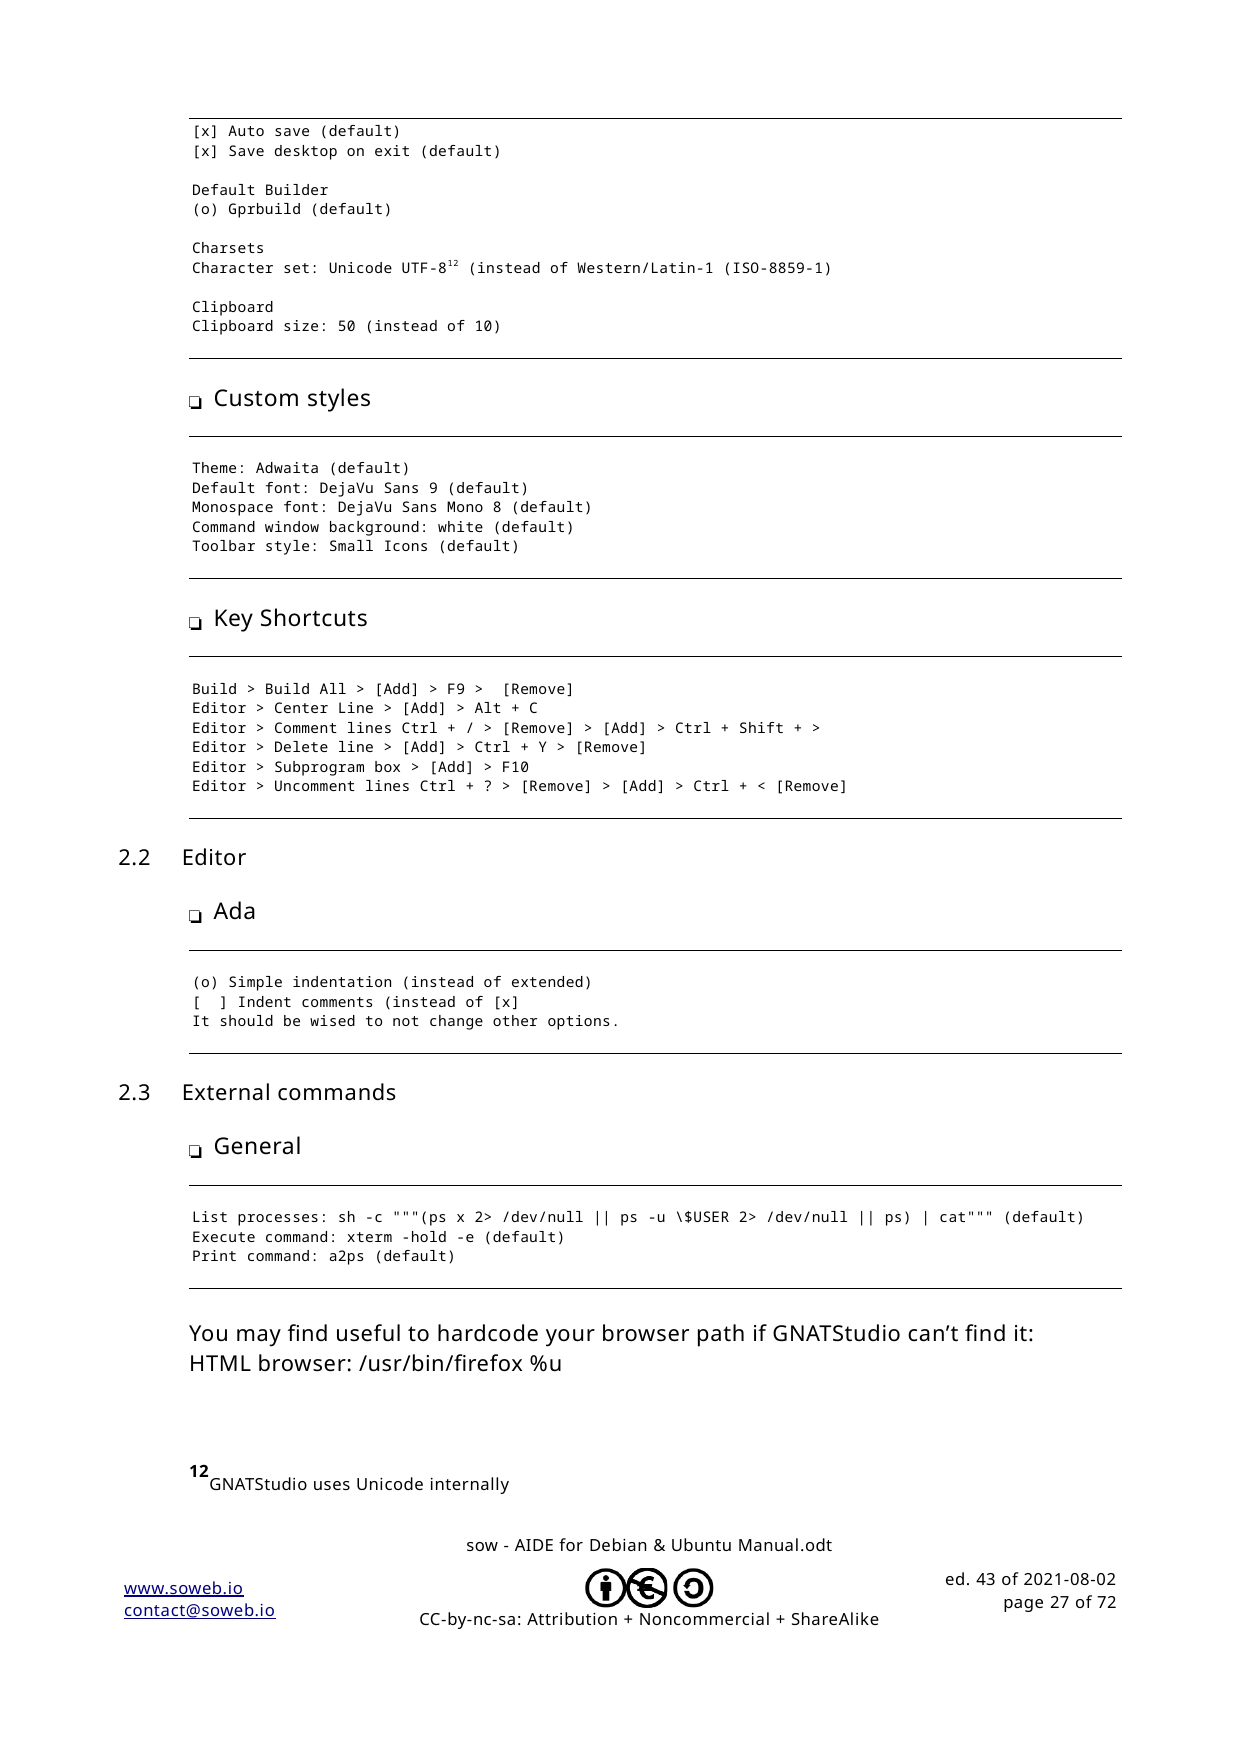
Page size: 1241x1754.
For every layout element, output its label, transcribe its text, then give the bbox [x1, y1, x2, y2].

text You may find useful to hardcode your browser path if GNATStudio can’t find it: [189, 1318, 1122, 1348]
list (o) Simple indentation (instead of extended) [189, 951, 1122, 988]
subtitle Editor [118, 842, 1122, 872]
list It should be wised to not change other options. [189, 1008, 1122, 1053]
list Editor > Center Line > [Add] > Alt + C [189, 695, 1122, 714]
subtitle Key Shortcuts [189, 602, 1122, 644]
text GNATStudio uses Unicode internally [189, 1459, 1122, 1499]
picture [584, 1568, 668, 1608]
list Editor > Comment lines Ctrl + / > [Remove] > [Add] > Ctrl + Shift + > [189, 714, 1122, 734]
list Toolbar style: Small Icons (default) [189, 533, 1122, 578]
text HTML browser: /usr/bin/firefox %u [189, 1348, 1122, 1378]
list Editor > Delete line > [Add] > Ctrl + Y > [Remove] [189, 734, 1122, 753]
list [ ] Indent comments (instead of [x] [189, 988, 1122, 1008]
list [x] Save desktop on exit (default) [189, 138, 1122, 160]
list Monospace font: DejaVu Sans Mono 8 (default) [189, 494, 1122, 514]
list List processes: sh -c """(ps x 2> /dev/null || ps -u \$USER 2> /dev/null || ps) | cat""" (default) [189, 1186, 1122, 1223]
list Theme: Adwaita (default) [189, 437, 1122, 475]
list Clipboard size: 50 (instead of 10) [189, 313, 1122, 358]
list Default font: DejaVu Sans 9 (default) [189, 475, 1122, 494]
list Charsets [189, 235, 1122, 254]
subtitle Custom styles [189, 382, 1122, 424]
list Command window background: white (default) [189, 514, 1122, 533]
subtitle General [189, 1130, 1122, 1173]
picture [672, 1568, 714, 1608]
list Clipboard [189, 293, 1122, 313]
list Editor > Uncomment lines Ctrl + ? > [Remove] > [Add] > Ctrl + < [Remove] [189, 773, 1122, 818]
list (o) Gprbuild (default) [189, 196, 1122, 218]
list Print command: a2ps (default) [189, 1243, 1122, 1288]
list Character set: Unicode UTF-8 (instead of Western/Latin-1 (ISO-8859-1) [189, 254, 1122, 277]
subtitle Ada [189, 895, 1122, 938]
list Default Builder [189, 177, 1122, 196]
list Editor > Subprogram box > [Add] > F10 [189, 753, 1122, 773]
list Execute command: xterm -hold -e (default) [189, 1223, 1122, 1243]
list [x] Auto save (default) [189, 119, 1122, 138]
subtitle External commands [118, 1077, 1122, 1107]
list Build > Build All > [Add] > F9 > [Remove] [189, 657, 1122, 695]
